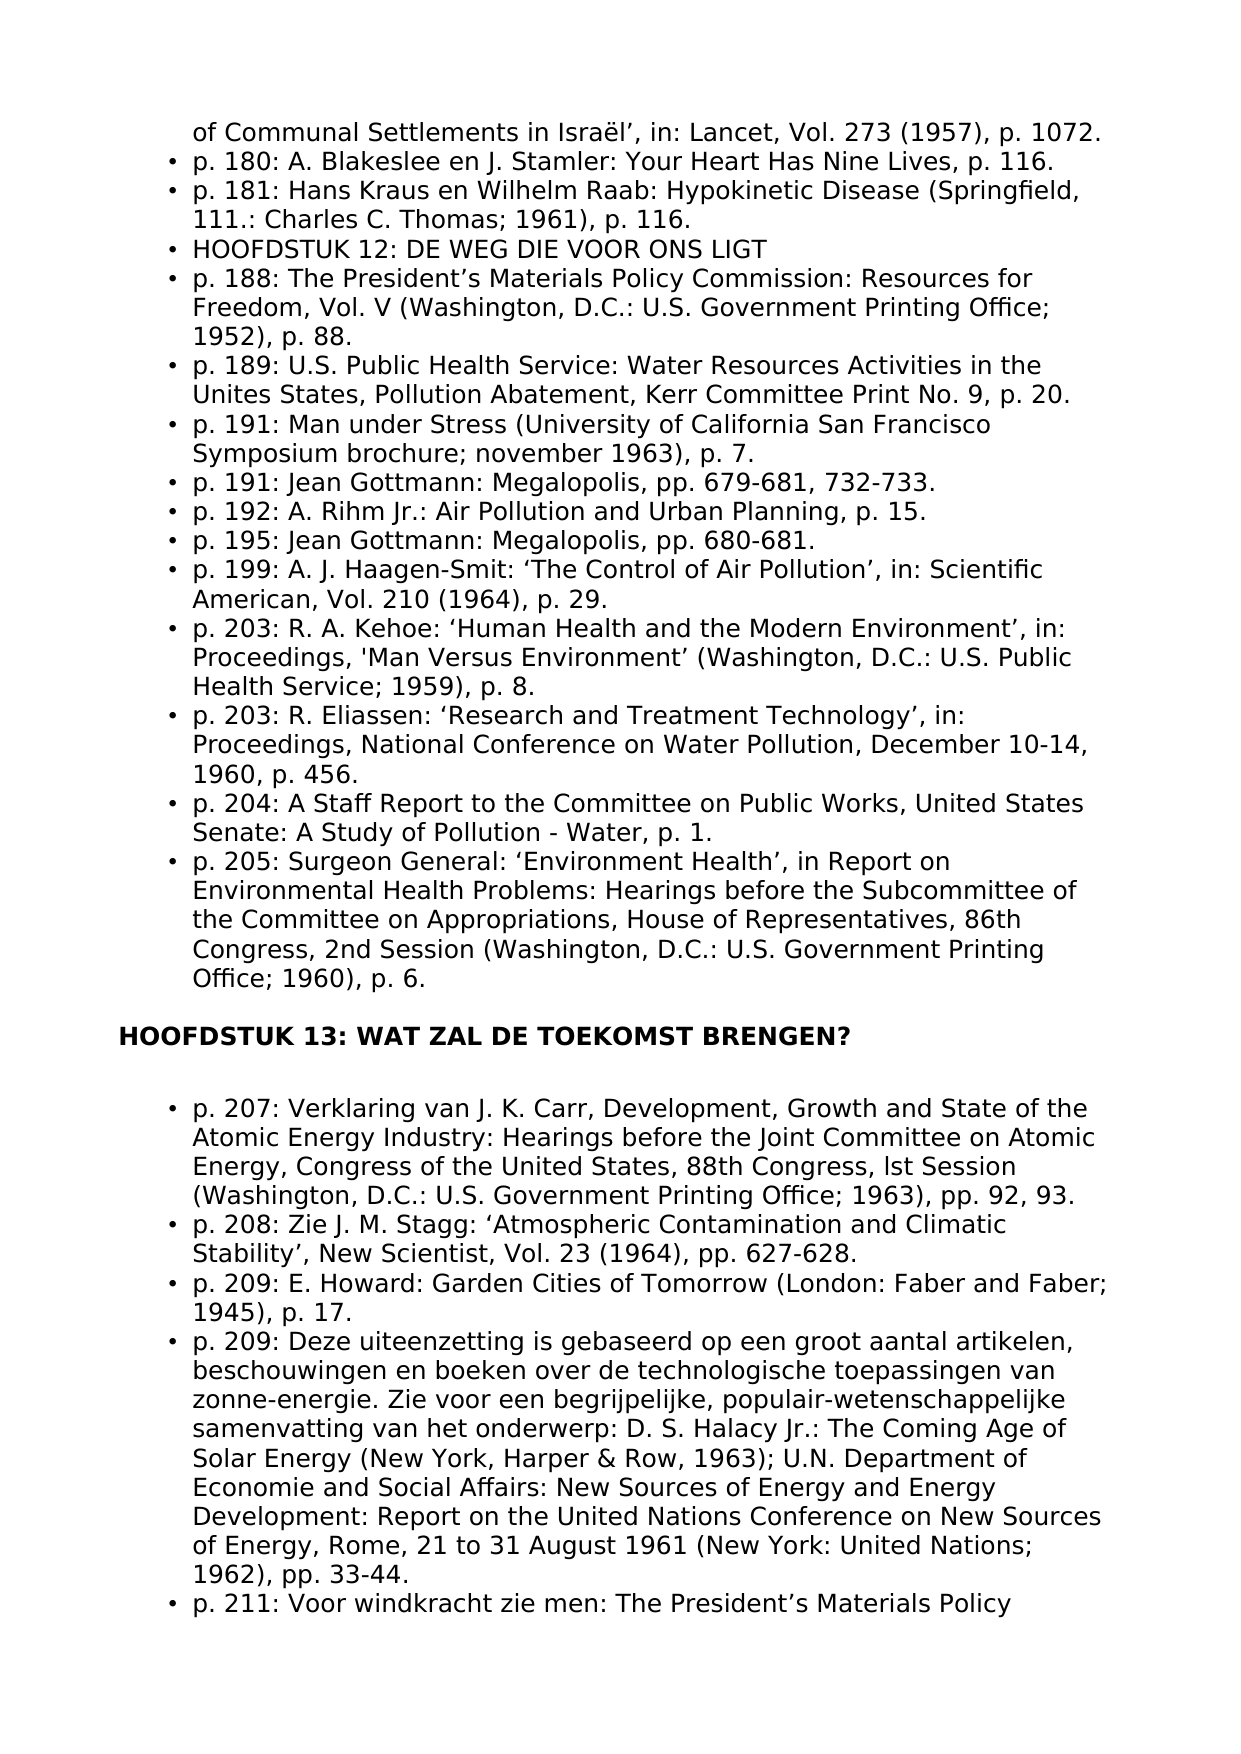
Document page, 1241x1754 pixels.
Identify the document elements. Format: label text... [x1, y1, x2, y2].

list p. 203: R. A. Kehoe: ‘Human Health and the Modern Environment’, in: Proceedings, 'Man Versus Environment’ (Washington, D.C.: U.S. Public Health Service; 1959), p. 8. [177, 614, 1122, 701]
list HOOFDSTUK 12: DE WEG DIE VOOR ONS LIGT [177, 235, 1122, 264]
list p. 189: U.S. Public Health Service: Water Resources Activities in the Unites States, Pollution Abatement, Kerr Committee Print No. 9, p. 20. [177, 351, 1122, 410]
list p. 203: R. Eliassen: ‘Research and Treatment Technology’, in: Proceedings, National Conference on Water Pollution, December 10-14, 1960, p. 456. [177, 701, 1122, 789]
list p. 211: Voor windkracht zie men: The President’s Materials Policy [177, 1589, 1122, 1619]
list p. 195: Jean Gottmann: Megalopolis, pp. 680-681. [177, 526, 1122, 556]
list p. 192: A. Rihm Jr.: Air Pollution and Urban Planning, p. 15. [177, 497, 1122, 526]
list p. 209: Deze uiteenzetting is gebaseerd op een groot aantal artikelen, beschouwingen en boeken over de technologische toepassingen van zonne-energie. Zie voor een begrijpelijke, populair-wetenschappelijke samenvatting van het onderwerp: D. S. Halacy Jr.: The Coming Age of Solar Energy (New York, Harper & Row, 1963); U.N. Department of Economie and Social Affairs: New Sources of Energy and Energy Development: Report on the United Nations Conference on New Sources of Energy, Rome, 21 to 31 August 1961 (New York: United Nations; 1962), pp. 33-44. [177, 1327, 1122, 1589]
list p. 205: Surgeon General: ‘Environment Health’, in Report on Environmental Health Problems: Hearings before the Subcommittee of the Committee on Appropriations, House of Representatives, 86th Congress, 2nd Session (Washington, D.C.: U.S. Government Printing Office; 1960), p. 6. [177, 847, 1122, 993]
list p. 209: E. Howard: Garden Cities of Tomorrow (London: Faber and Faber; 1945), p. 17. [177, 1269, 1122, 1327]
text HOOFDSTUK 13: WAT ZAL DE TOEKOMST BRENGEN? [118, 1023, 1122, 1052]
list p. 188: The President’s Materials Policy Commission: Resources for Freedom, Vol. V (Washington, D.C.: U.S. Government Printing Office; 1952), p. 88. [177, 264, 1122, 351]
list p. 199: A. J. Haagen-Smit: ‘The Control of Air Pollution’, in: Scientific American, Vol. 210 (1964), p. 29. [177, 556, 1122, 614]
list p. 181: Hans Kraus en Wilhelm Raab: Hypokinetic Disease (Springfield, 111.: Charles C. Thomas; 1961), p. 116. [177, 176, 1122, 235]
list p. 191: Jean Gottmann: Megalopolis, pp. 679-681, 732-733. [177, 468, 1122, 497]
list p. 207: Verklaring van J. K. Carr, Development, Growth and State of the Atomic Energy Industry: Hearings before the Joint Committee on Atomic Energy, Congress of the United States, 88th Congress, lst Session (Washington, D.C.: U.S. Government Printing Office; 1963), pp. 92, 93. [177, 1094, 1122, 1210]
list p. 208: Zie J. M. Stagg: ‘Atmospheric Contamination and Climatic Stability’, New Scientist, Vol. 23 (1964), pp. 627-628. [177, 1210, 1122, 1269]
list p. 191: Man under Stress (University of California San Francisco Symposium brochure; november 1963), p. 7. [177, 410, 1122, 468]
list of Communal Settlements in Israël’, in: Lancet, Vol. 273 (1957), p. 1072. [177, 118, 1122, 147]
list p. 180: A. Blakeslee en J. Stamler: Your Heart Has Nine Lives, p. 116. [177, 147, 1122, 176]
list p. 204: A Staff Report to the Committee on Public Works, United States Senate: A Study of Pollution - Water, p. 1. [177, 789, 1122, 847]
